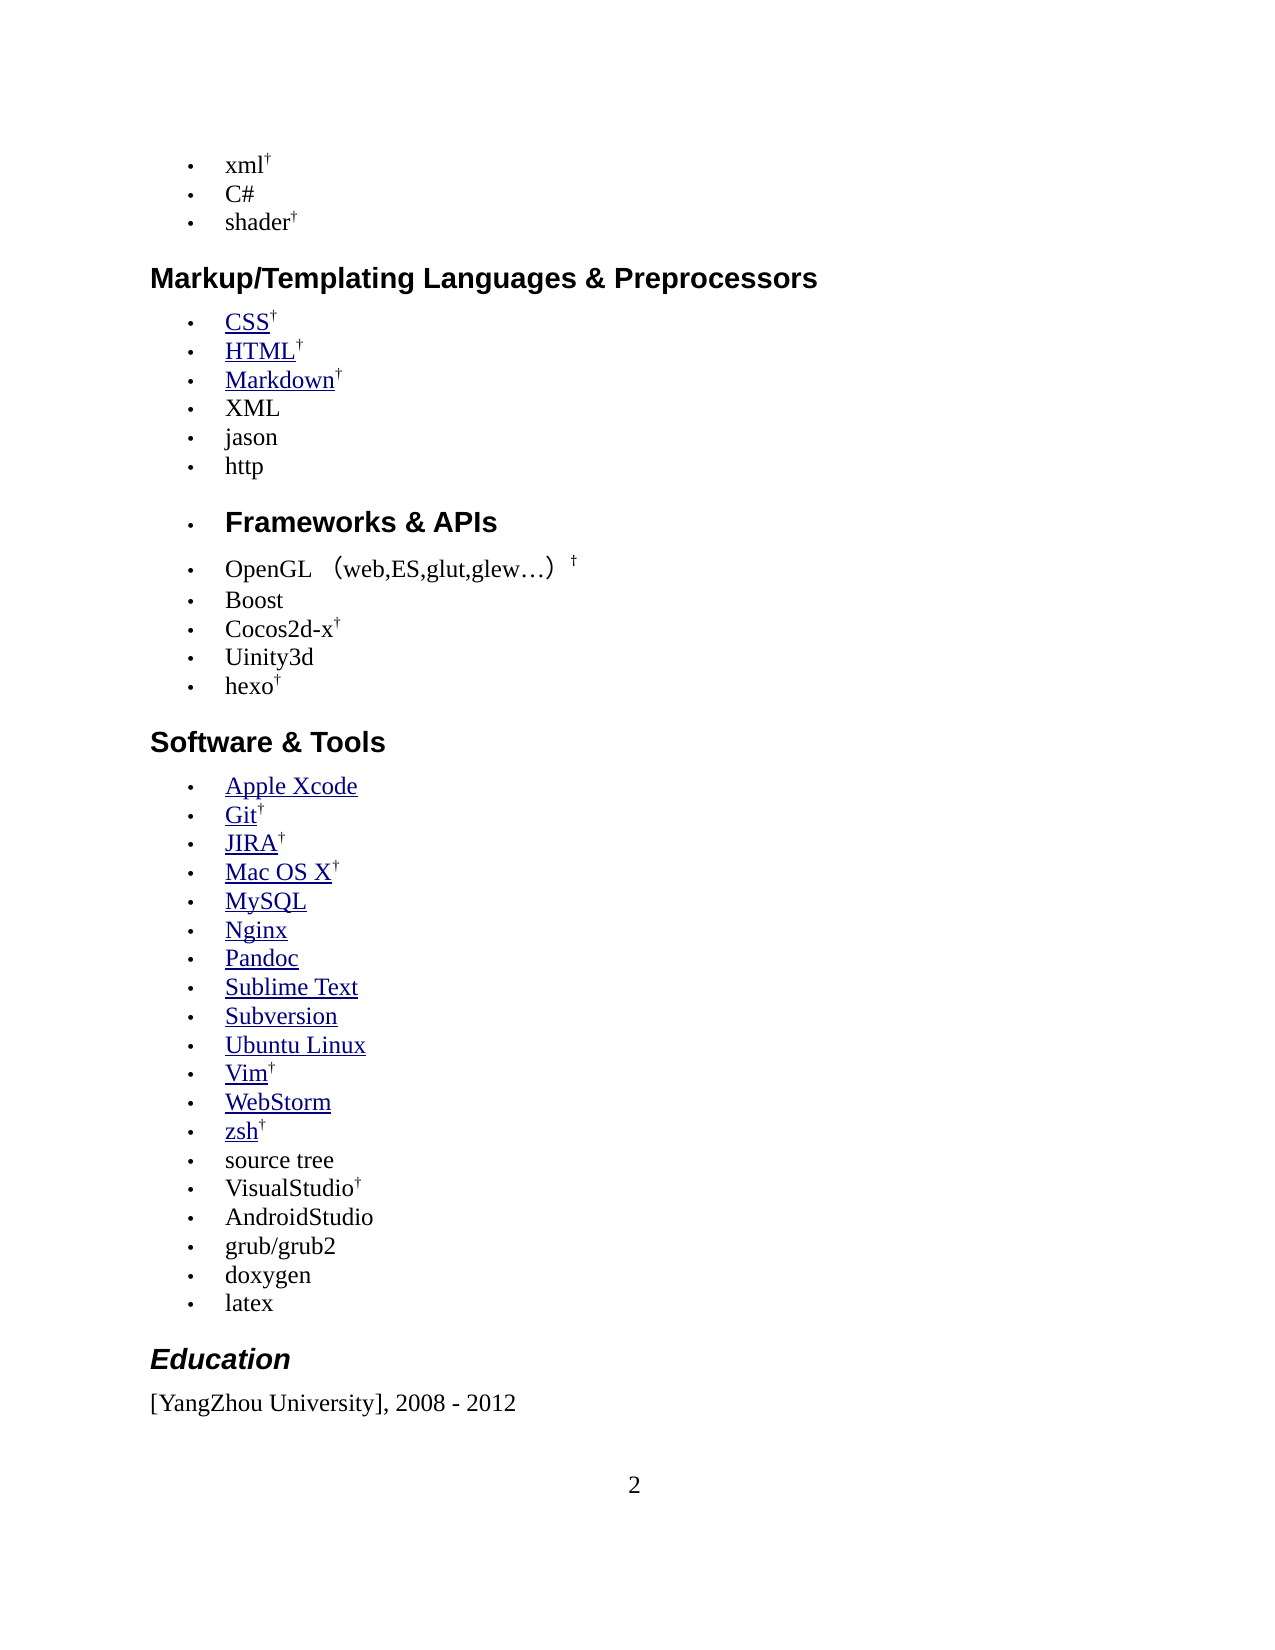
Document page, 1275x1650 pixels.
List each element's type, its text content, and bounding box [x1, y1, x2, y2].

list Uinity3d [187, 642, 1125, 671]
subtitle Education [150, 1342, 1125, 1376]
list XML [187, 393, 1125, 422]
list CSS† [187, 307, 1125, 336]
list Boost [187, 585, 1125, 614]
list Subversion [187, 1001, 1125, 1030]
list Vim† [187, 1058, 1125, 1087]
list OpenGL （web,ES,glut,glew…）† [187, 551, 1125, 585]
subtitle Markup/Templating Languages & Preprocessors [150, 261, 1125, 295]
list Ubuntu Linux [187, 1030, 1125, 1058]
list zsh† [187, 1116, 1125, 1145]
list C# [187, 179, 1125, 207]
list source tree [187, 1145, 1125, 1173]
list doxygen [187, 1260, 1125, 1288]
list Cocos2d-x† [187, 614, 1125, 642]
list AndroidStudio [187, 1202, 1125, 1231]
list WebStorm [187, 1087, 1125, 1116]
list Git† [187, 800, 1125, 828]
list HTML† [187, 336, 1125, 365]
list Nginx [187, 915, 1125, 943]
list latex [187, 1288, 1125, 1317]
list http [187, 451, 1125, 480]
subtitle Frameworks & APIs [187, 505, 1125, 538]
list VisualStudio† [187, 1173, 1125, 1202]
list hexo† [187, 671, 1125, 700]
list Apple Xcode [187, 771, 1125, 800]
list Sublime Text [187, 972, 1125, 1001]
subtitle Software & Tools [150, 725, 1125, 758]
list Markdown† [187, 365, 1125, 393]
list Mac OS X† [187, 857, 1125, 886]
list Pandoc [187, 943, 1125, 972]
list shader† [187, 207, 1125, 236]
text [YangZhou University], 2008 - 2012 [150, 1388, 1125, 1417]
list grub/grub2 [187, 1231, 1125, 1260]
list jason [187, 422, 1125, 451]
list MySQL [187, 886, 1125, 915]
list JIRA† [187, 828, 1125, 857]
list xml† [187, 150, 1125, 179]
